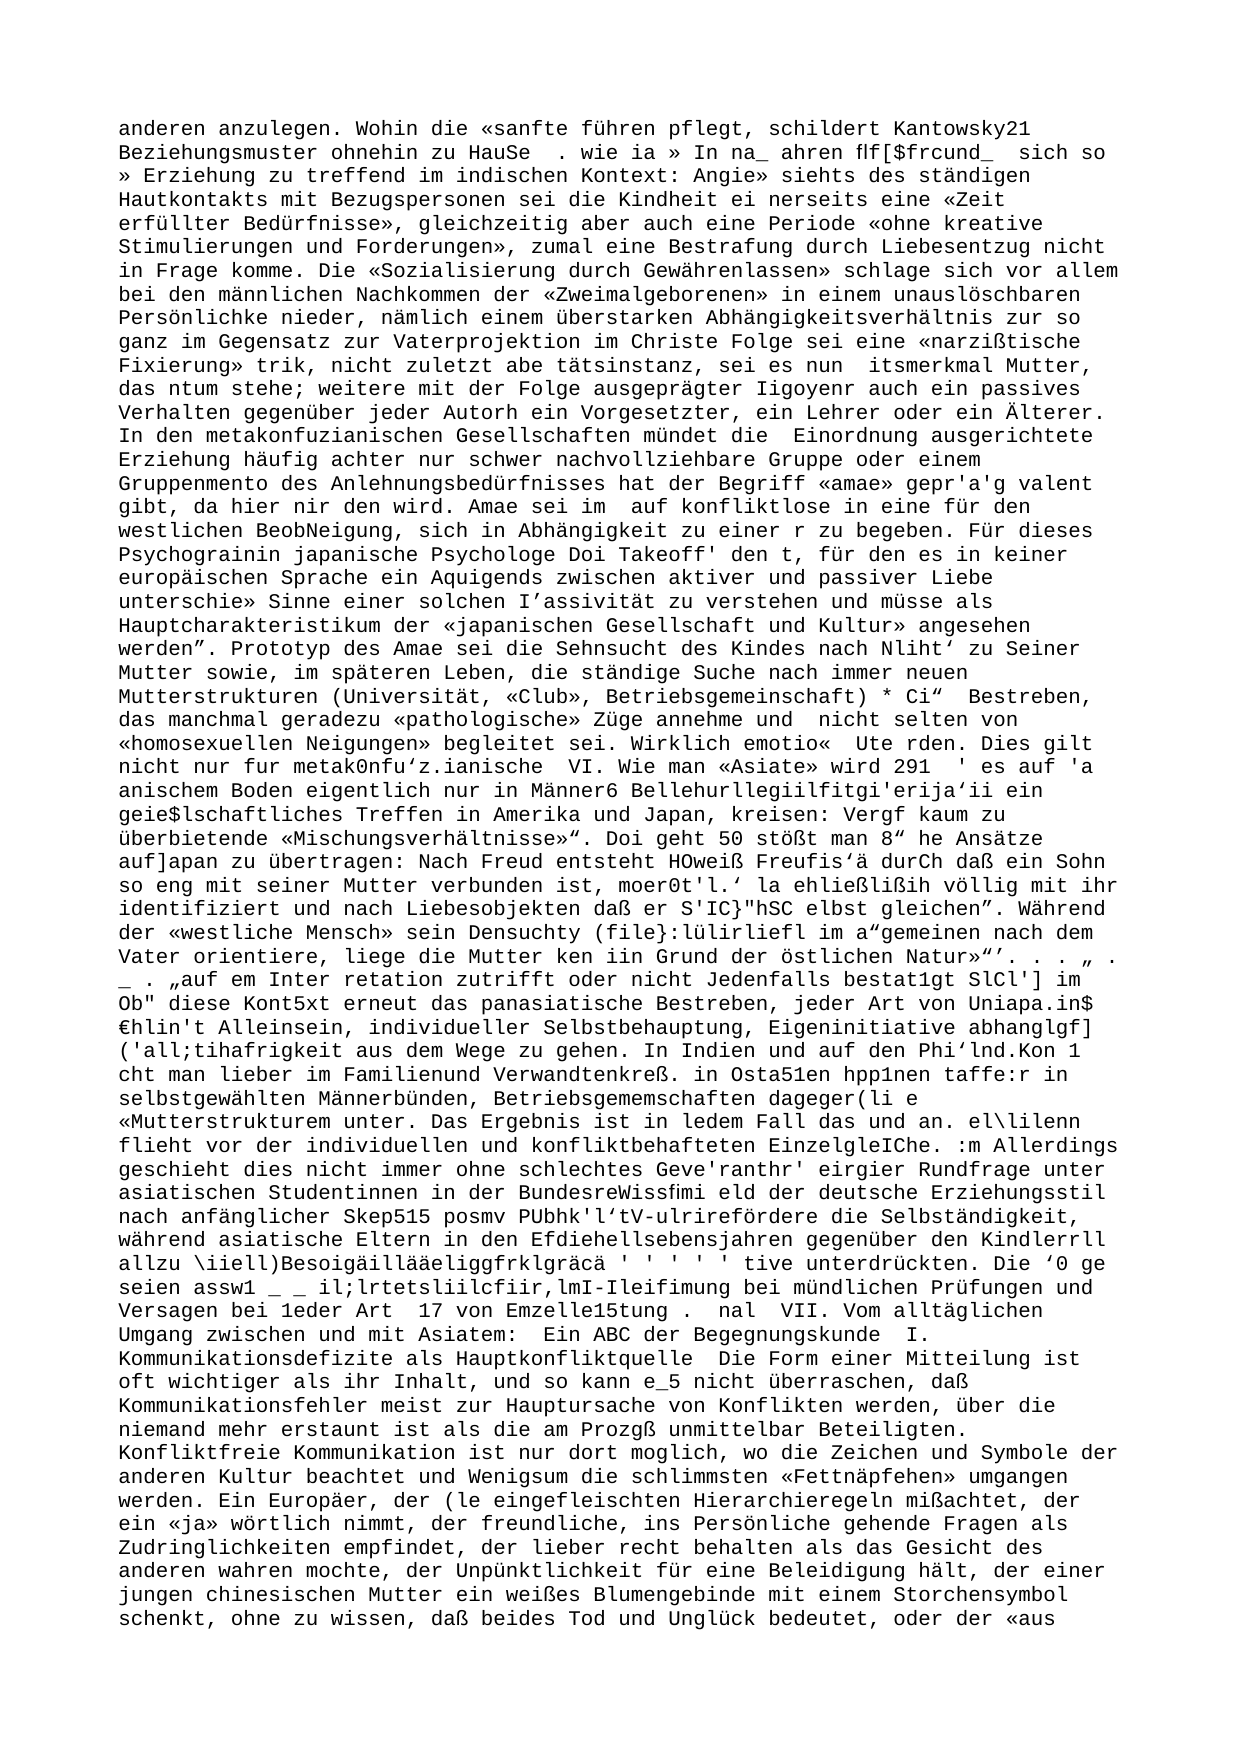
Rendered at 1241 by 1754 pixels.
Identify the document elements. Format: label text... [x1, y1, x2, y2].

text anderen anzulegen. Wohin die «sanfte führen pflegt, schildert Kantowsky21 Beziehungsmuster ohnehin zu HauSe . wie ia » In na_ ahren ﬂf[$frcund_ sich so » Erziehung zu treffend im indischen Kontext: Angie» siehts des ständigen Hautkontakts mit Bezugspersonen sei die Kindheit ei nerseits eine «Zeit erfüllter Bedürfnisse», gleichzeitig aber auch eine Periode «ohne kreative Stimulierungen und Forderungen», zumal eine Bestrafung durch Liebesentzug nicht in Frage komme. Die «Sozialisierung durch Gewährenlassen» schlage sich vor allem bei den männlichen Nachkommen der «Zweimalgeborenen» in einem unauslöschbaren Persönlichke nieder, nämlich einem überstarken Abhängigkeitsverhältnis zur so ganz im Gegensatz zur Vaterprojektion im Christe Folge sei eine «narzißtische Fixierung» trik, nicht zuletzt abe tätsinstanz, sei es nun itsmerkmal Mutter, das ntum stehe; weitere mit der Folge ausgeprägter Iigoyenr auch ein passives Verhalten gegenüber jeder Autorh ein Vorgesetzter, ein Lehrer oder ein Älterer. In den metakonfuzianischen Gesellschaften mündet die Einordnung ausgerichtete Erziehung häufig achter nur schwer nachvollziehbare Gruppe oder einem Gruppenmento des Anlehnungsbedürfnisses hat der Begriff «amae» gepr'a'g valent gibt, da hier nir den wird. Amae sei im auf konfliktlose in eine für den westlichen BeobNeigung, sich in Abhängigkeit zu einer r zu begeben. Für dieses Psychograinin japanische Psychologe Doi Takeoff' den t, für den es in keiner europäischen Sprache ein Aquigends zwischen aktiver und passiver Liebe unterschie» Sinne einer solchen I’assivität zu verstehen und müsse als Hauptcharakteristikum der «japanischen Gesellschaft und Kultur» angesehen werden”. Prototyp des Amae sei die Sehnsucht des Kindes nach Nliht‘ zu Seiner Mutter sowie, im späteren Leben, die ständige Suche nach immer neuen Mutterstrukturen (Universität, «Club», Betriebsgemeinschaft) * Ci“ Bestreben, das manchmal geradezu «pathologische» Züge annehme und nicht selten von «homosexuellen Neigungen» begleitet sei. Wirklich emotio« Ute rden. Dies gilt nicht nur fur metak0nfu‘z.ianische VI. Wie man «Asiate» wird 291 ' es auf 'a anischem Boden eigentlich nur in Männer6 Bellehurllegiilfitgi'erija‘ii ein geie$lschaftliches Treffen in Amerika und Japan, kreisen: Vergf kaum zu überbietende «Mischungsverhältnisse»“. Doi geht 50 stößt man 8“ he Ansätze auf]apan zu übertragen: Nach Freud entsteht HOweiß Freufis‘ä durCh daß ein Sohn so eng mit seiner Mutter verbunden ist, moer0t'l.‘ la ehließlißih völlig mit ihr identifiziert und nach Liebesobjekten daß er S'IC}"hSC elbst gleichen”. Während der «westliche Mensch» sein Densuchty (file}:lülirliefl im a“gemeinen nach dem Vater orientiere, liege die Mutter ken iin Grund der östlichen Natur»“’. . . „ . _ . „auf em Inter retation zutrifft oder nicht Jedenfalls bestat1gt SlCl'] im Ob" diese Kont5xt erneut das panasiatische Bestreben, jeder Art von Uniapa.in$€hlin't Alleinsein, individueller Selbstbehauptung, Eigeninitiative abhanglgf]('all;tihafrigkeit aus dem Wege zu gehen. In Indien und auf den Phi‘lnd.Kon 1 cht man lieber im Familienund Verwandtenkreß. in Osta51en hpp1nen taffe:r in selbstgewählten Männerbünden, Betriebsgememschaften dageger(li e «Mutterstrukturem unter. Das Ergebnis ist in ledem Fall das und an. el\lilenn flieht vor der individuellen und konfliktbehafteten EinzelgleIChe. :m Allerdings geschieht dies nicht immer ohne schlechtes Geve'ranthr' eirgier Rundfrage unter asiatischen Studentinnen in der BundesreWissﬁmi eld der deutsche Erziehungsstil nach anfänglicher Skep515 posmv PUbhk'l‘tV-ulrirefördere die Selbständigkeit, während asiatische Eltern in den Efdiehellsebensjahren gegenüber den Kindlerrll allzu \iiell)Besoigäillääeliggfrklgräcä ' ' ' ' ' tive unterdrückten. Die ‘0 ge seien assw1 _ _ il;lrtetsliilcfiir,lmI-Ileifimung bei mündlichen Prüfungen und Versagen bei 1eder Art 17 von Emzelle15tung . nal VII. Vom alltäglichen Umgang zwischen und mit Asiatem: Ein ABC der Begegnungskunde I. Kommunikationsdefizite als Hauptkonfliktquelle Die Form einer Mitteilung ist oft wichtiger als ihr Inhalt, und so kann e_5 nicht überraschen, daß Kommunikationsfehler meist zur Hauptursache von Konflikten werden, über die niemand mehr erstaunt ist als die am Prozgß unmittelbar Beteiligten. Konfliktfreie Kommunikation ist nur dort moglich, wo die Zeichen und Symbole der anderen Kultur beachtet und Wenigsum die schlimmsten «Fettnäpfehen» umgangen werden. Ein Europäer, der (le eingefleischten Hierarchieregeln mißachtet, der ein «ja» wörtlich nimmt, der freundliche, ins Persönliche gehende Fragen als Zudringlichkeiten empfindet, der lieber recht behalten als das Gesicht des anderen wahren mochte, der Unpünktlichkeit für eine Beleidigung hält, der einer jungen chinesischen Mutter ein weißes Blumengebinde mit einem Storchensymbol schenkt, ohne zu wissen, daß beides Tod und Unglück bedeutet, oder der «aus [118, 118, 1122, 1631]
